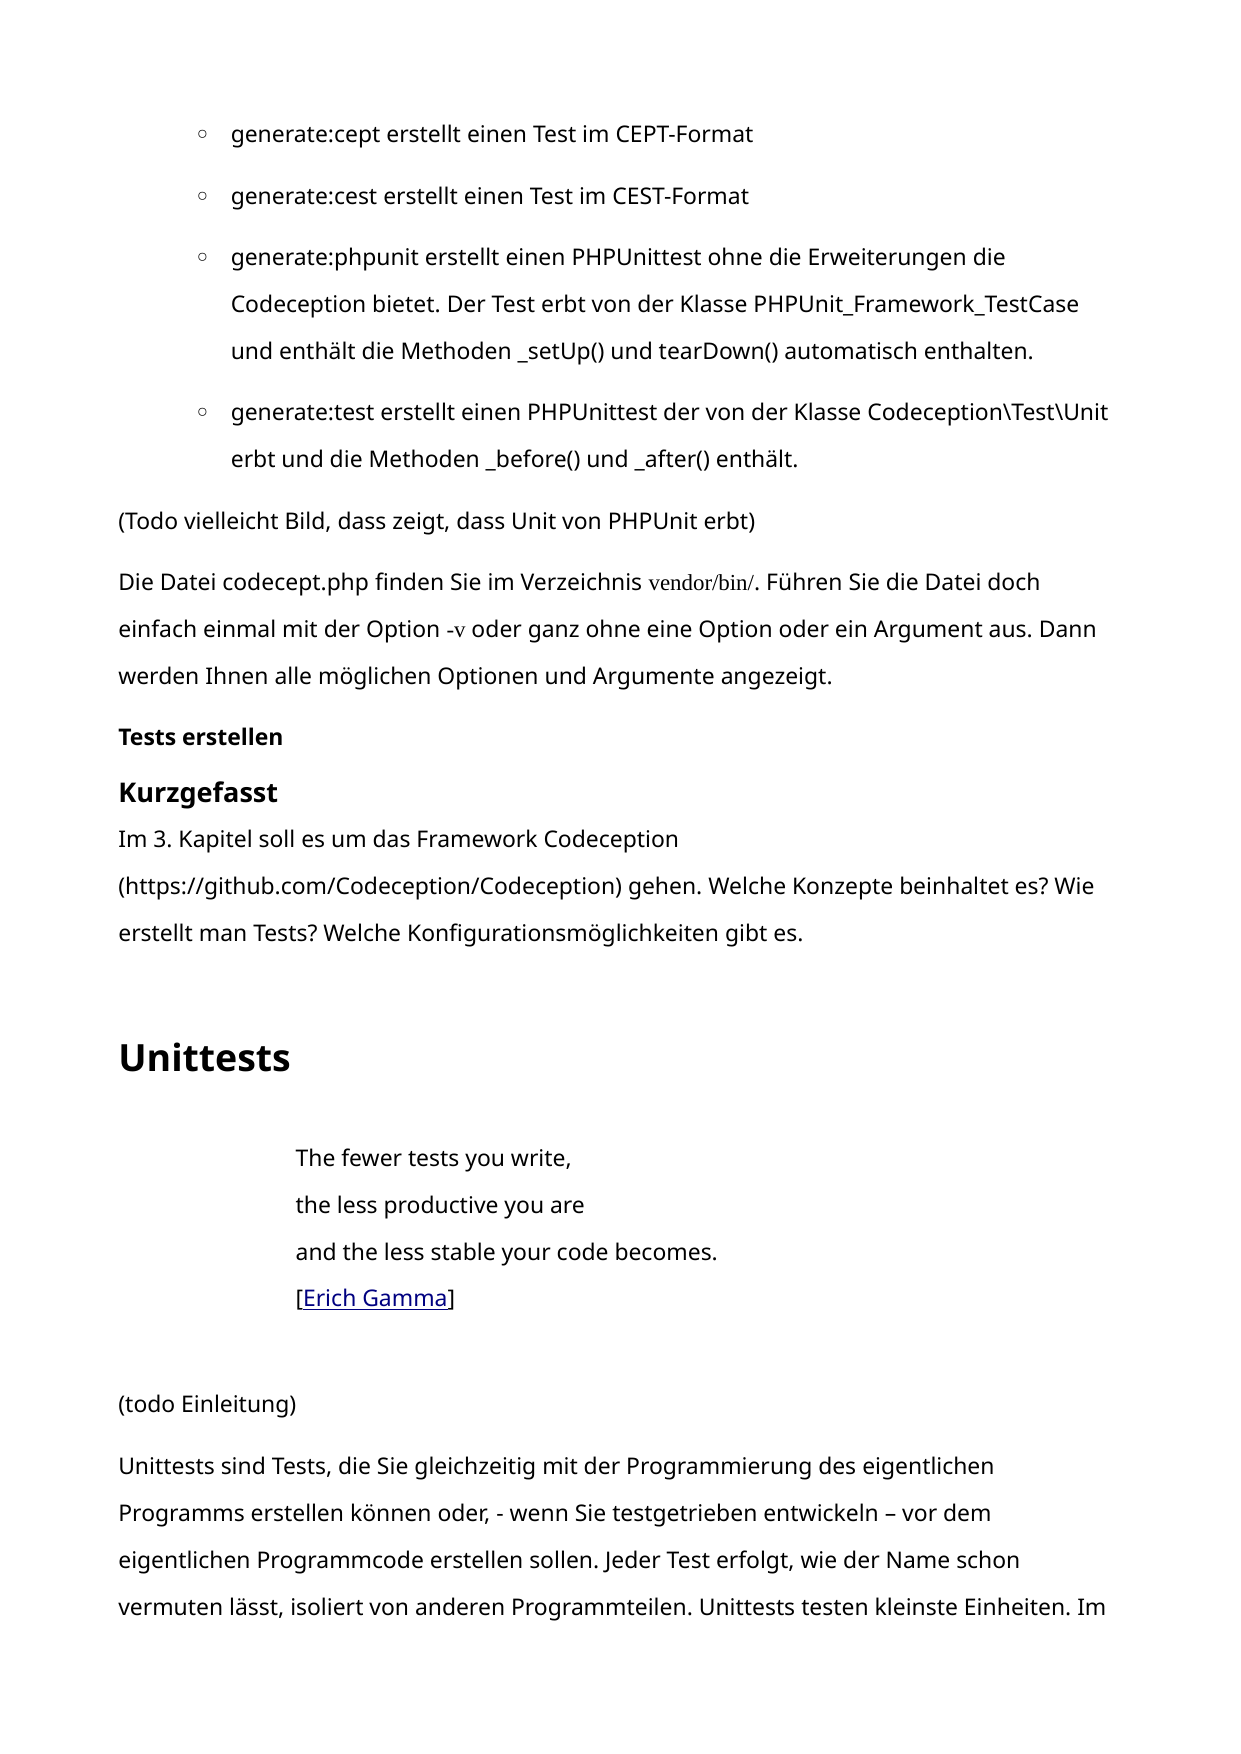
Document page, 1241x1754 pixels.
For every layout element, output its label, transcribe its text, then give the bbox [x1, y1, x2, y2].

list generate:cest erstellt einen Test im CEST-Format [193, 179, 1122, 211]
list generate:test erstellt einen PHPUnittest der von der Klasse Codeception\Test\Unit erbt und die Methoden _before() und _after() enthält. [193, 396, 1122, 474]
subtitle Unittests [118, 1032, 1122, 1083]
list generate:phpunit erstellt einen PHPUnittest ohne die Erweiterungen die Codeception bietet. Der Test erbt von der Klasse PHPUnit_Framework_TestCase und enthält die Methoden _setUp() und tearDown() automatisch enthalten. [193, 241, 1122, 366]
text Die Datei codecept.php finden Sie im Verzeichnis vendor/bin/. Führen Sie die Datei doch einfach einmal mit der Option -v oder ganz ohne eine Option oder ein Argument aus. Dann werden Ihnen alle möglichen Optionen und Argumente angezeigt. [118, 566, 1122, 691]
subtitle Tests erstellen [118, 721, 1122, 752]
text (todo Einleitung) [118, 1388, 1122, 1419]
subtitle Kurzgefasst [118, 773, 1122, 810]
text (Todo vielleicht Bild, dass zeigt, dass Unit von PHPUnit erbt) [118, 504, 1122, 536]
text The fewer tests you write, the less productive you are and the less stable your code becomes. [Erich Gamma] [295, 1142, 1122, 1314]
text Im 3. Kapitel soll es um das Framework Codeception (https://github.com/Codeception/Codeception) gehen. Welche Konzepte beinhaltet es? Wie erstellt man Tests? Welche Konfigurationsmöglichkeiten gibt es. [118, 823, 1122, 948]
text Unittests sind Tests, die Sie gleichzeitig mit der Programmierung des eigentlichen Programms erstellen können oder, - wenn Sie testgetrieben entwickeln – vor dem eigentlichen Programmcode erstellen sollen. Jeder Test erfolgt, wie der Name schon vermuten lässt, isoliert von anderen Programmteilen. Unittests testen kleinste Einheiten. Im [118, 1450, 1122, 1622]
list generate:cept erstellt einen Test im CEPT-Format [193, 118, 1122, 149]
